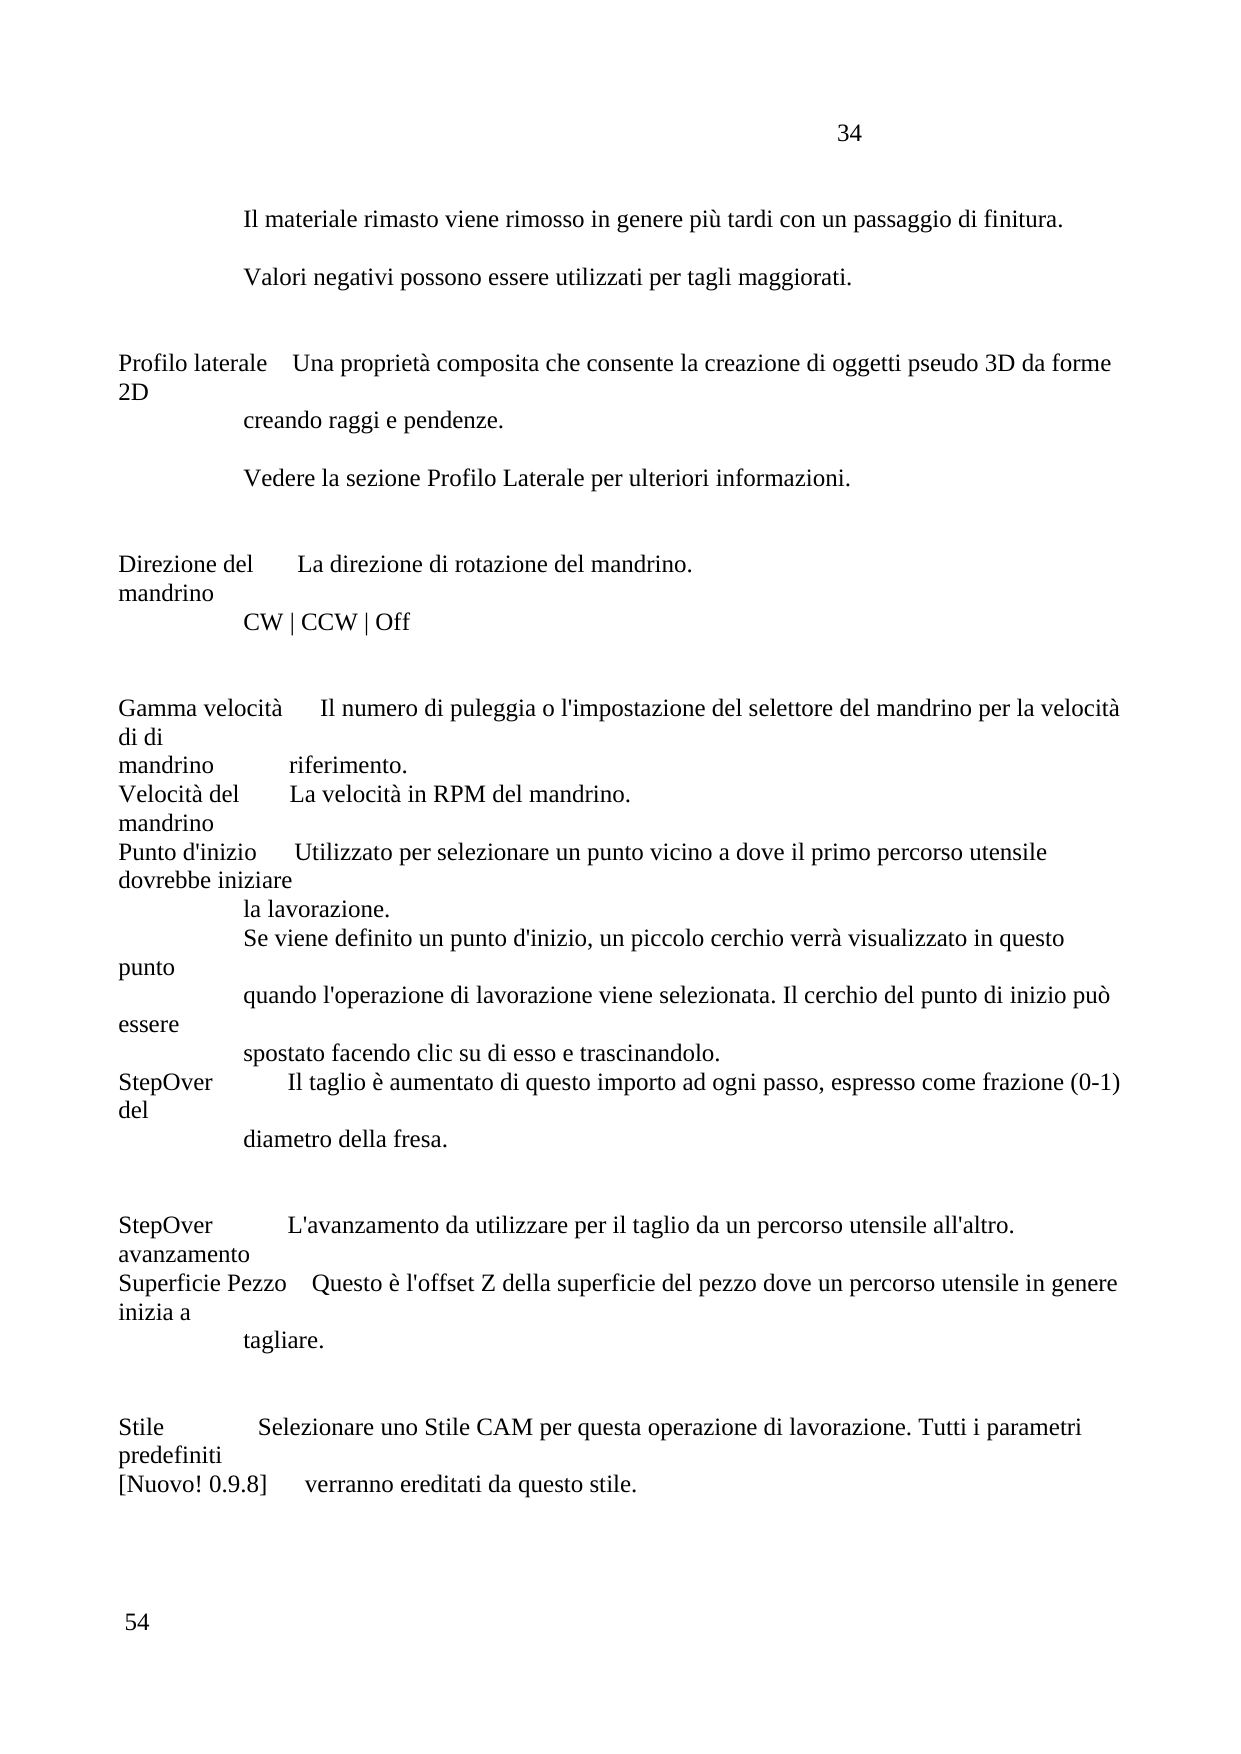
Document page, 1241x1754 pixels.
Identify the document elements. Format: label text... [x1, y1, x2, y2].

text spostato facendo clic su di esso e trascinandolo. [118, 1038, 1122, 1067]
text Direzione del La direzione di rotazione del mandrino. [118, 549, 1122, 578]
text Velocità del La velocità in RPM del mandrino. [118, 779, 1122, 808]
text creando raggi e pendenze. [118, 406, 1122, 434]
text StepOver Il taglio è aumentato di questo importo ad ogni passo, espresso come frazione (0-1) del [118, 1067, 1122, 1124]
text Stile Selezionare uno Stile CAM per questa operazione di lavorazione. Tutti i parametri predefiniti [118, 1412, 1122, 1469]
text CW | CCW | Off [118, 607, 1122, 636]
text diametro della fresa. [118, 1124, 1122, 1153]
text StepOver L'avanzamento da utilizzare per il taglio da un percorso utensile all'altro. [118, 1211, 1122, 1239]
text Se viene definito un punto d'inizio, un piccolo cerchio verrà visualizzato in questo punto [118, 923, 1122, 981]
text mandrino riferimento. [118, 751, 1122, 779]
text Il materiale rimasto viene rimosso in genere più tardi con un passaggio di finitura. [118, 204, 1122, 233]
text quando l'operazione di lavorazione viene selezionata. Il cerchio del punto di inizio può essere [118, 981, 1122, 1038]
text Punto d'inizio Utilizzato per selezionare un punto vicino a dove il primo percorso utensile dovrebbe iniziare [118, 837, 1122, 894]
text Superficie Pezzo Questo è l'offset Z della superficie del pezzo dove un percorso utensile in genere inizia a [118, 1268, 1122, 1326]
text Valori negativi possono essere utilizzati per tagli maggiorati. [118, 262, 1122, 291]
text Gamma velocità Il numero di puleggia o l'impostazione del selettore del mandrino per la velocità di di [118, 693, 1122, 751]
text 34 [118, 118, 1122, 147]
text mandrino [118, 808, 1122, 837]
text tagliare. [118, 1326, 1122, 1354]
text mandrino [118, 578, 1122, 607]
text [Nuovo! 0.9.8] verranno ereditati da questo stile. [118, 1469, 1122, 1498]
text Profilo laterale Una proprietà composita che consente la creazione di oggetti pseudo 3D da forme 2D [118, 348, 1122, 406]
text la lavorazione. [118, 894, 1122, 923]
text Vedere la sezione Profilo Laterale per ulteriori informazioni. [118, 463, 1122, 492]
text avanzamento [118, 1239, 1122, 1268]
